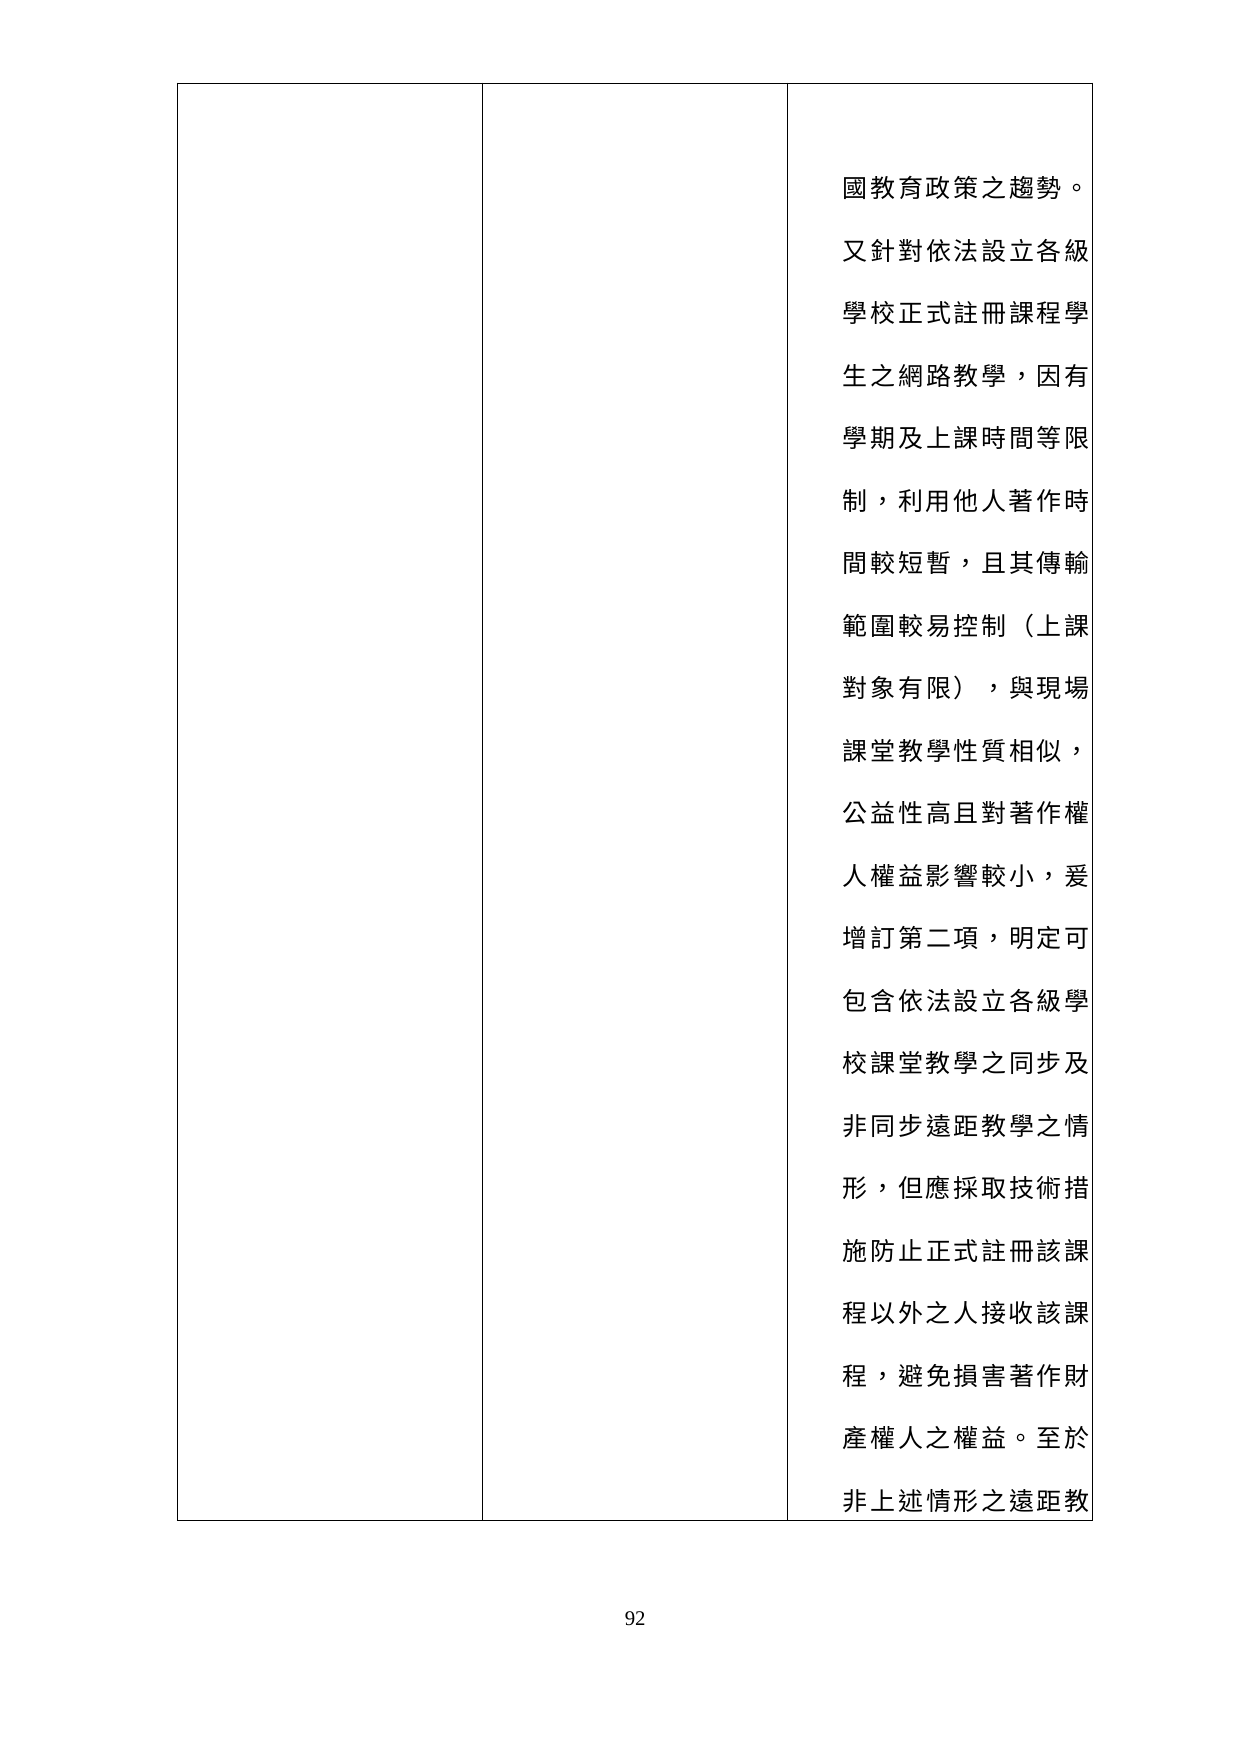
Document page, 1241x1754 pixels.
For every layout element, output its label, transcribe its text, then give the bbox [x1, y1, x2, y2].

table_cell [483, 84, 787, 1520]
table_cell 國教育政策之趨勢。又針對依法設立各級學校正式註冊課程學生之網路教學，因有學期及上課時間等限制，利用他人著作時間較短暫，且其傳輸範圍較易控制（上課對象有限），與現場課堂教學性質相似，公益性高且對著作權人權益影響較小，爰增訂第二項，明定可包含依法設立各級學校課堂教學之同步及非同步遠距教學之情形，但應採取技術措施防止正式註冊該課程以外之人接收該課程，避免損害著作財產權人之權益。至於非上述情形之遠距教 [788, 84, 1092, 1520]
table_cell [178, 84, 482, 1520]
